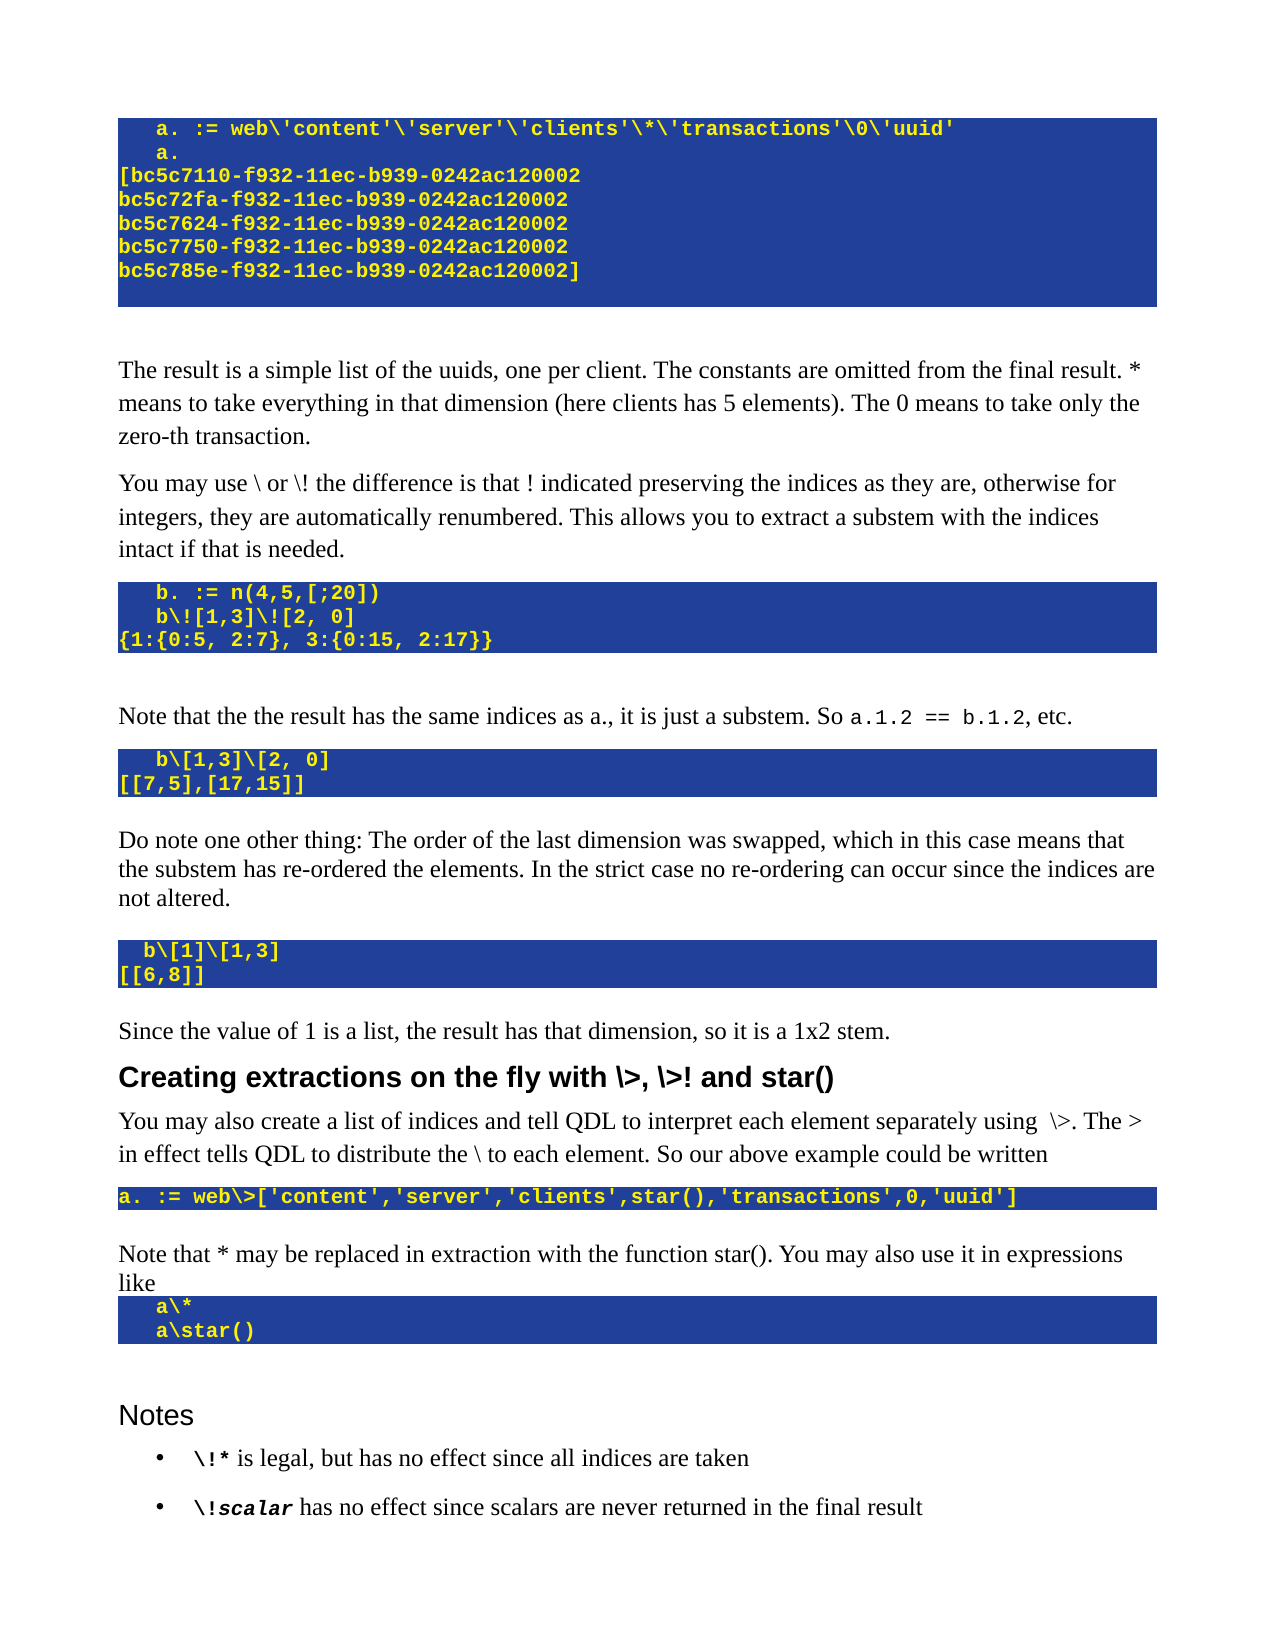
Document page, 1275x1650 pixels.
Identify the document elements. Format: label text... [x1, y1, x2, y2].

subtitle Notes [118, 1397, 1157, 1431]
text Since the value of 1 is a list, the result has that dimension, so it is a 1x2 stem. [118, 1016, 1157, 1045]
text bc5c72fa-f932-11ec-b939-0242ac120002 [118, 189, 1157, 213]
text [[7,5],[17,15]] [118, 773, 1157, 797]
list \!scalar has no effect since scalars are never returned in the final result [156, 1492, 1157, 1522]
subtitle Creating extractions on the fly with \>, \>! and star() [118, 1060, 1157, 1093]
text b. := n(4,5,[;20]) [118, 582, 1157, 606]
text a. [118, 142, 1157, 165]
text a\* [118, 1296, 1157, 1320]
text bc5c7624-f932-11ec-b939-0242ac120002 [118, 213, 1157, 236]
text The result is a simple list of the uuids, one per client. The constants are omitted from the final result. * means to take everything in that dimension (here clients has 5 elements). The 0 means to take only the zero-th transaction. [118, 355, 1157, 450]
text You may also create a list of indices and tell QDL to interpret each element separately using \>. The > in effect tells QDL to distribute the \ to each element. So our above example could be written [118, 1106, 1157, 1168]
text {1:{0:5, 2:7}, 3:{0:15, 2:17}} [118, 629, 1157, 653]
text Note that the the result has the same indices as a., it is just a substem. So a.1.2 == b.1.2, etc. [118, 701, 1157, 730]
text b\![1,3]\![2, 0] [118, 606, 1157, 629]
text [[6,8]] [118, 964, 1157, 988]
list \!* is legal, but has no effect since all indices are taken [156, 1443, 1157, 1473]
text Note that * may be replaced in extraction with the function star(). You may also use it in expressions like [118, 1239, 1157, 1296]
text a. := web\>['content','server','clients',star(),'transactions',0,'uuid'] [118, 1187, 1157, 1210]
text a\star() [118, 1320, 1157, 1344]
text [bc5c7110-f932-11ec-b939-0242ac120002 [118, 165, 1157, 189]
text Do note one other thing: The order of the last dimension was swapped, which in this case means that the substem has re-ordered the elements. In the strict case no re-ordering can occur since the indices are not altered. [118, 825, 1157, 912]
text You may use \ or \! the difference is that ! indicated preserving the indices as they are, otherwise for integers, they are automatically renumbered. This allows you to extract a substem with the indices intact if that is needed. [118, 468, 1157, 563]
text b\[1,3]\[2, 0] [118, 749, 1157, 773]
text bc5c785e-f932-11ec-b939-0242ac120002] [118, 260, 1157, 284]
text b\[1]\[1,3] [118, 940, 1157, 964]
text bc5c7750-f932-11ec-b939-0242ac120002 [118, 236, 1157, 260]
text a. := web\'content'\'server'\'clients'\*\'transactions'\0\'uuid' [118, 118, 1157, 142]
